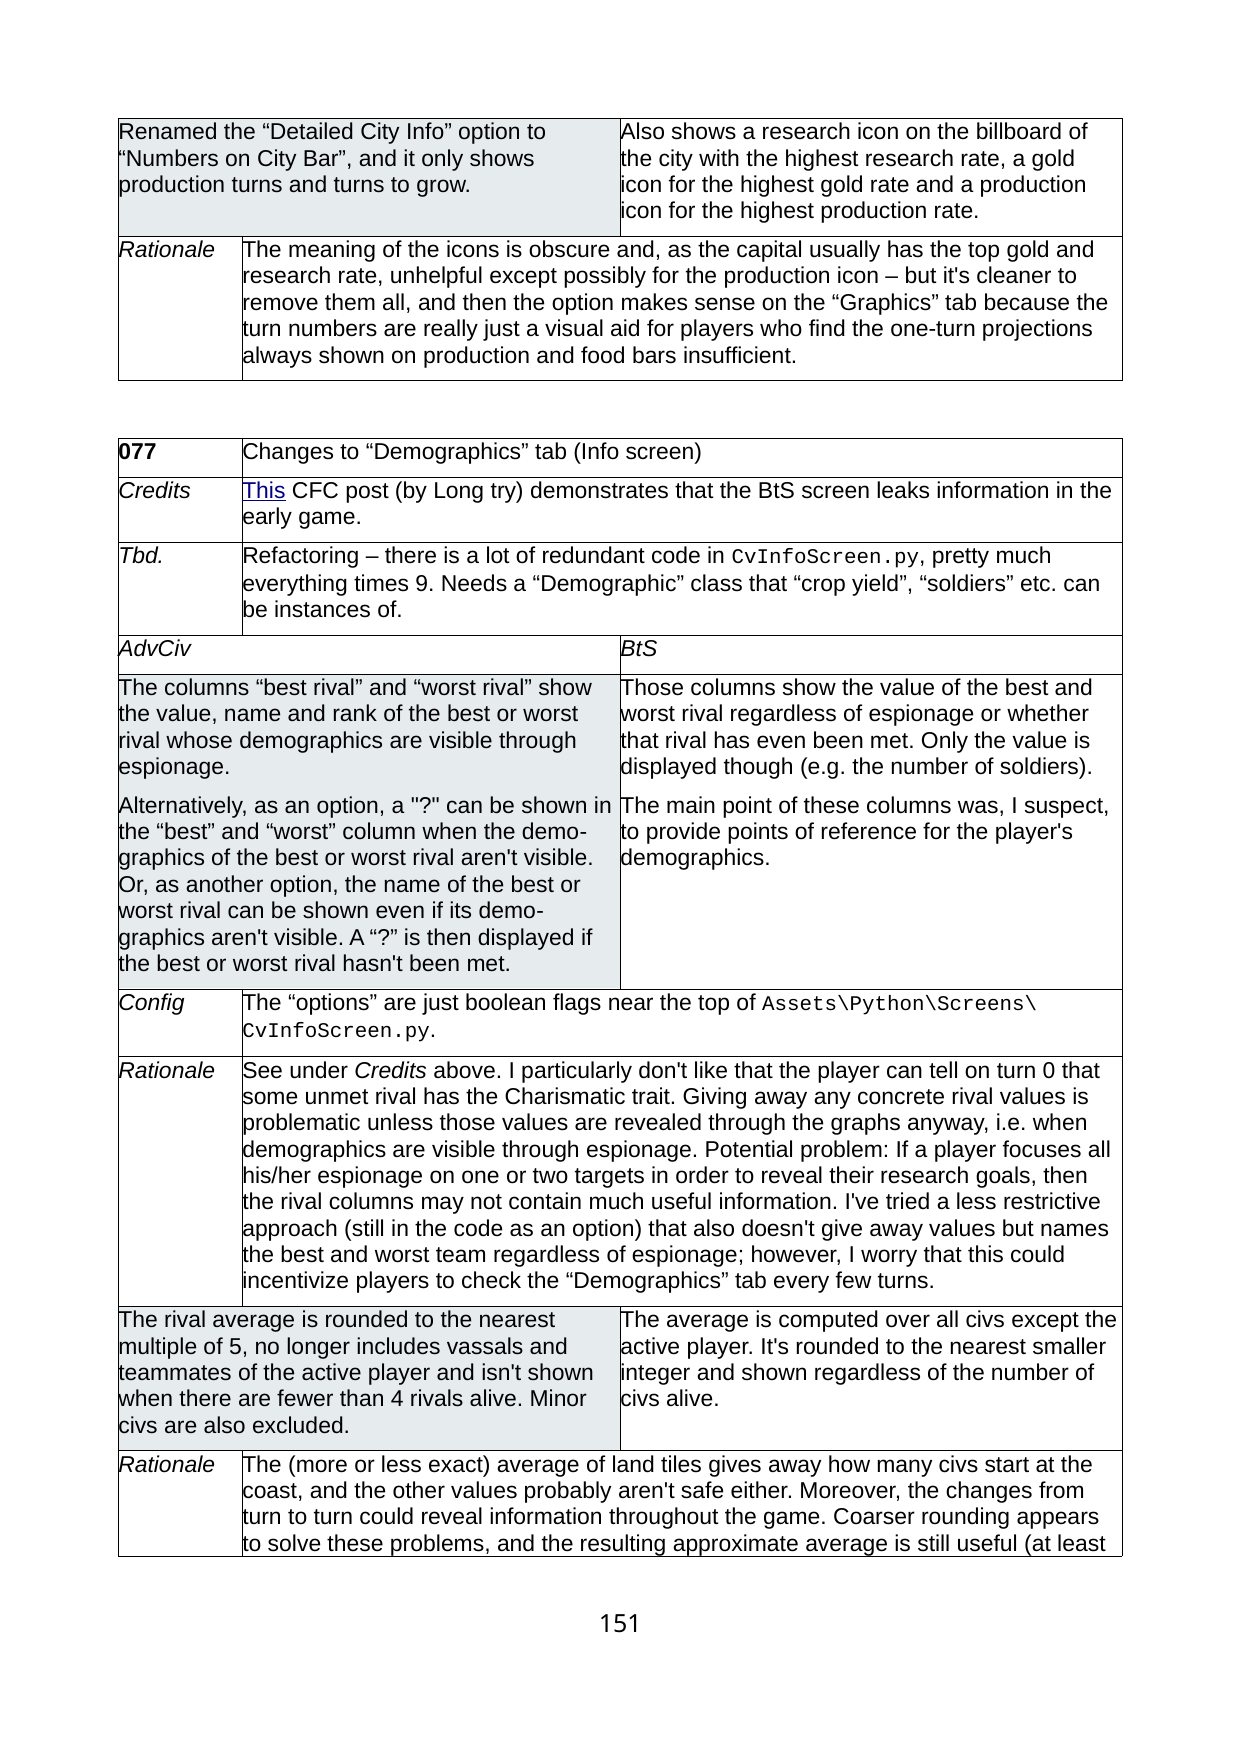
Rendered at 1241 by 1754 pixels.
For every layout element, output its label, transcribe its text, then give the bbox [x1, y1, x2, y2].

table_header 077 [119, 439, 242, 477]
table_cell Credits [119, 478, 242, 542]
table_cell Renamed the “Detailed City Info” option to “Numbers on City Bar”, and it only shows production turns and turns to grow. [119, 119, 620, 236]
table_cell The average is computed over all civs except the active player. It's rounded to the nearest smaller integer and shown regardless of the number of civs alive. [621, 1307, 1122, 1450]
table_header Changes to “Demographics” tab (Info screen) [243, 439, 1122, 477]
table_cell The columns “best rival” and “worst rival” show the value, name and rank of the best or worst rival whose demographics are visible through espionage. Alternatively, as an option, a "?" can be shown in the “best” and “worst” column when the demo­graphics of the best or worst rival aren't visible. Or, as another option, the name of the best or worst rival can be shown even if its demo­graphics aren't visible. A “?” is then displayed if the best or worst rival hasn't been met. [119, 675, 620, 988]
table_cell Refactoring – there is a lot of redundant code in CvInfoScreen.py, pretty much everything times 9. Needs a “Demographic” class that “crop yield”, “soldiers” etc. can be instances of. [243, 543, 1122, 635]
table_cell Tbd. [119, 543, 242, 635]
table_cell Rationale [119, 1057, 242, 1306]
table_cell Also shows a research icon on the billboard of the city with the highest research rate, a gold icon for the highest gold rate and a production icon for the highest production rate. [621, 119, 1122, 236]
table_cell See under Credits above. I particularly don't like that the player can tell on turn 0 that some unmet rival has the Charismatic trait. Giving away any concrete rival values is problematic unless those values are revealed through the graphs anyway, i.e. when demographics are visible through espionage. Potential problem: If a player focuses all his/her espionage on one or two targets in order to reveal their research goals, then the rival columns may not contain much useful information. I've tried a less restrictive approach (still in the code as an option) that also doesn't give away values but names the best and worst team regardless of espionage; however, I worry that this could incentivize players to check the “Demographics” tab every few turns. [243, 1057, 1122, 1306]
table_cell Config [119, 990, 242, 1056]
table_cell The “options” are just boolean flags near the top of Assets\Python\Screens\CvInfoScreen.py. [243, 990, 1122, 1056]
table_cell BtS [621, 636, 1122, 674]
table_cell The (more or less exact) average of land tiles gives away how many civs start at the coast, and the other values probably aren't safe either. Moreover, the changes from turn to turn could reveal information throughout the game. Coarser rounding appears to solve these problems, and the resulting approximate average is still useful (at least [243, 1451, 1122, 1556]
table_cell Rationale [119, 1451, 242, 1556]
table_cell Those columns show the value of the best and worst rival regardless of espionage or whether that rival has even been met. Only the value is displayed though (e.g. the number of soldiers). The main point of these columns was, I suspect, to provide points of reference for the player's demographics. [621, 675, 1122, 988]
table_cell This CFC post (by Long try) demonstrates that the BtS screen leaks information in the early game. [243, 478, 1122, 542]
table_cell AdvCiv [119, 636, 620, 674]
table_cell The meaning of the icons is obscure and, as the capital usually has the top gold and research rate, unhelpful except possibly for the production icon – but it's cleaner to remove them all, and then the option makes sense on the “Graphics” tab because the turn numbers are really just a visual aid for players who find the one-turn projections always shown on production and food bars insufficient. [243, 237, 1122, 380]
table_cell Rationale [119, 237, 242, 380]
table_cell The rival average is rounded to the nearest multiple of 5, no longer includes vassals and teammates of the active player and isn't shown when there are fewer than 4 rivals alive. Minor civs are also excluded. [119, 1307, 620, 1450]
